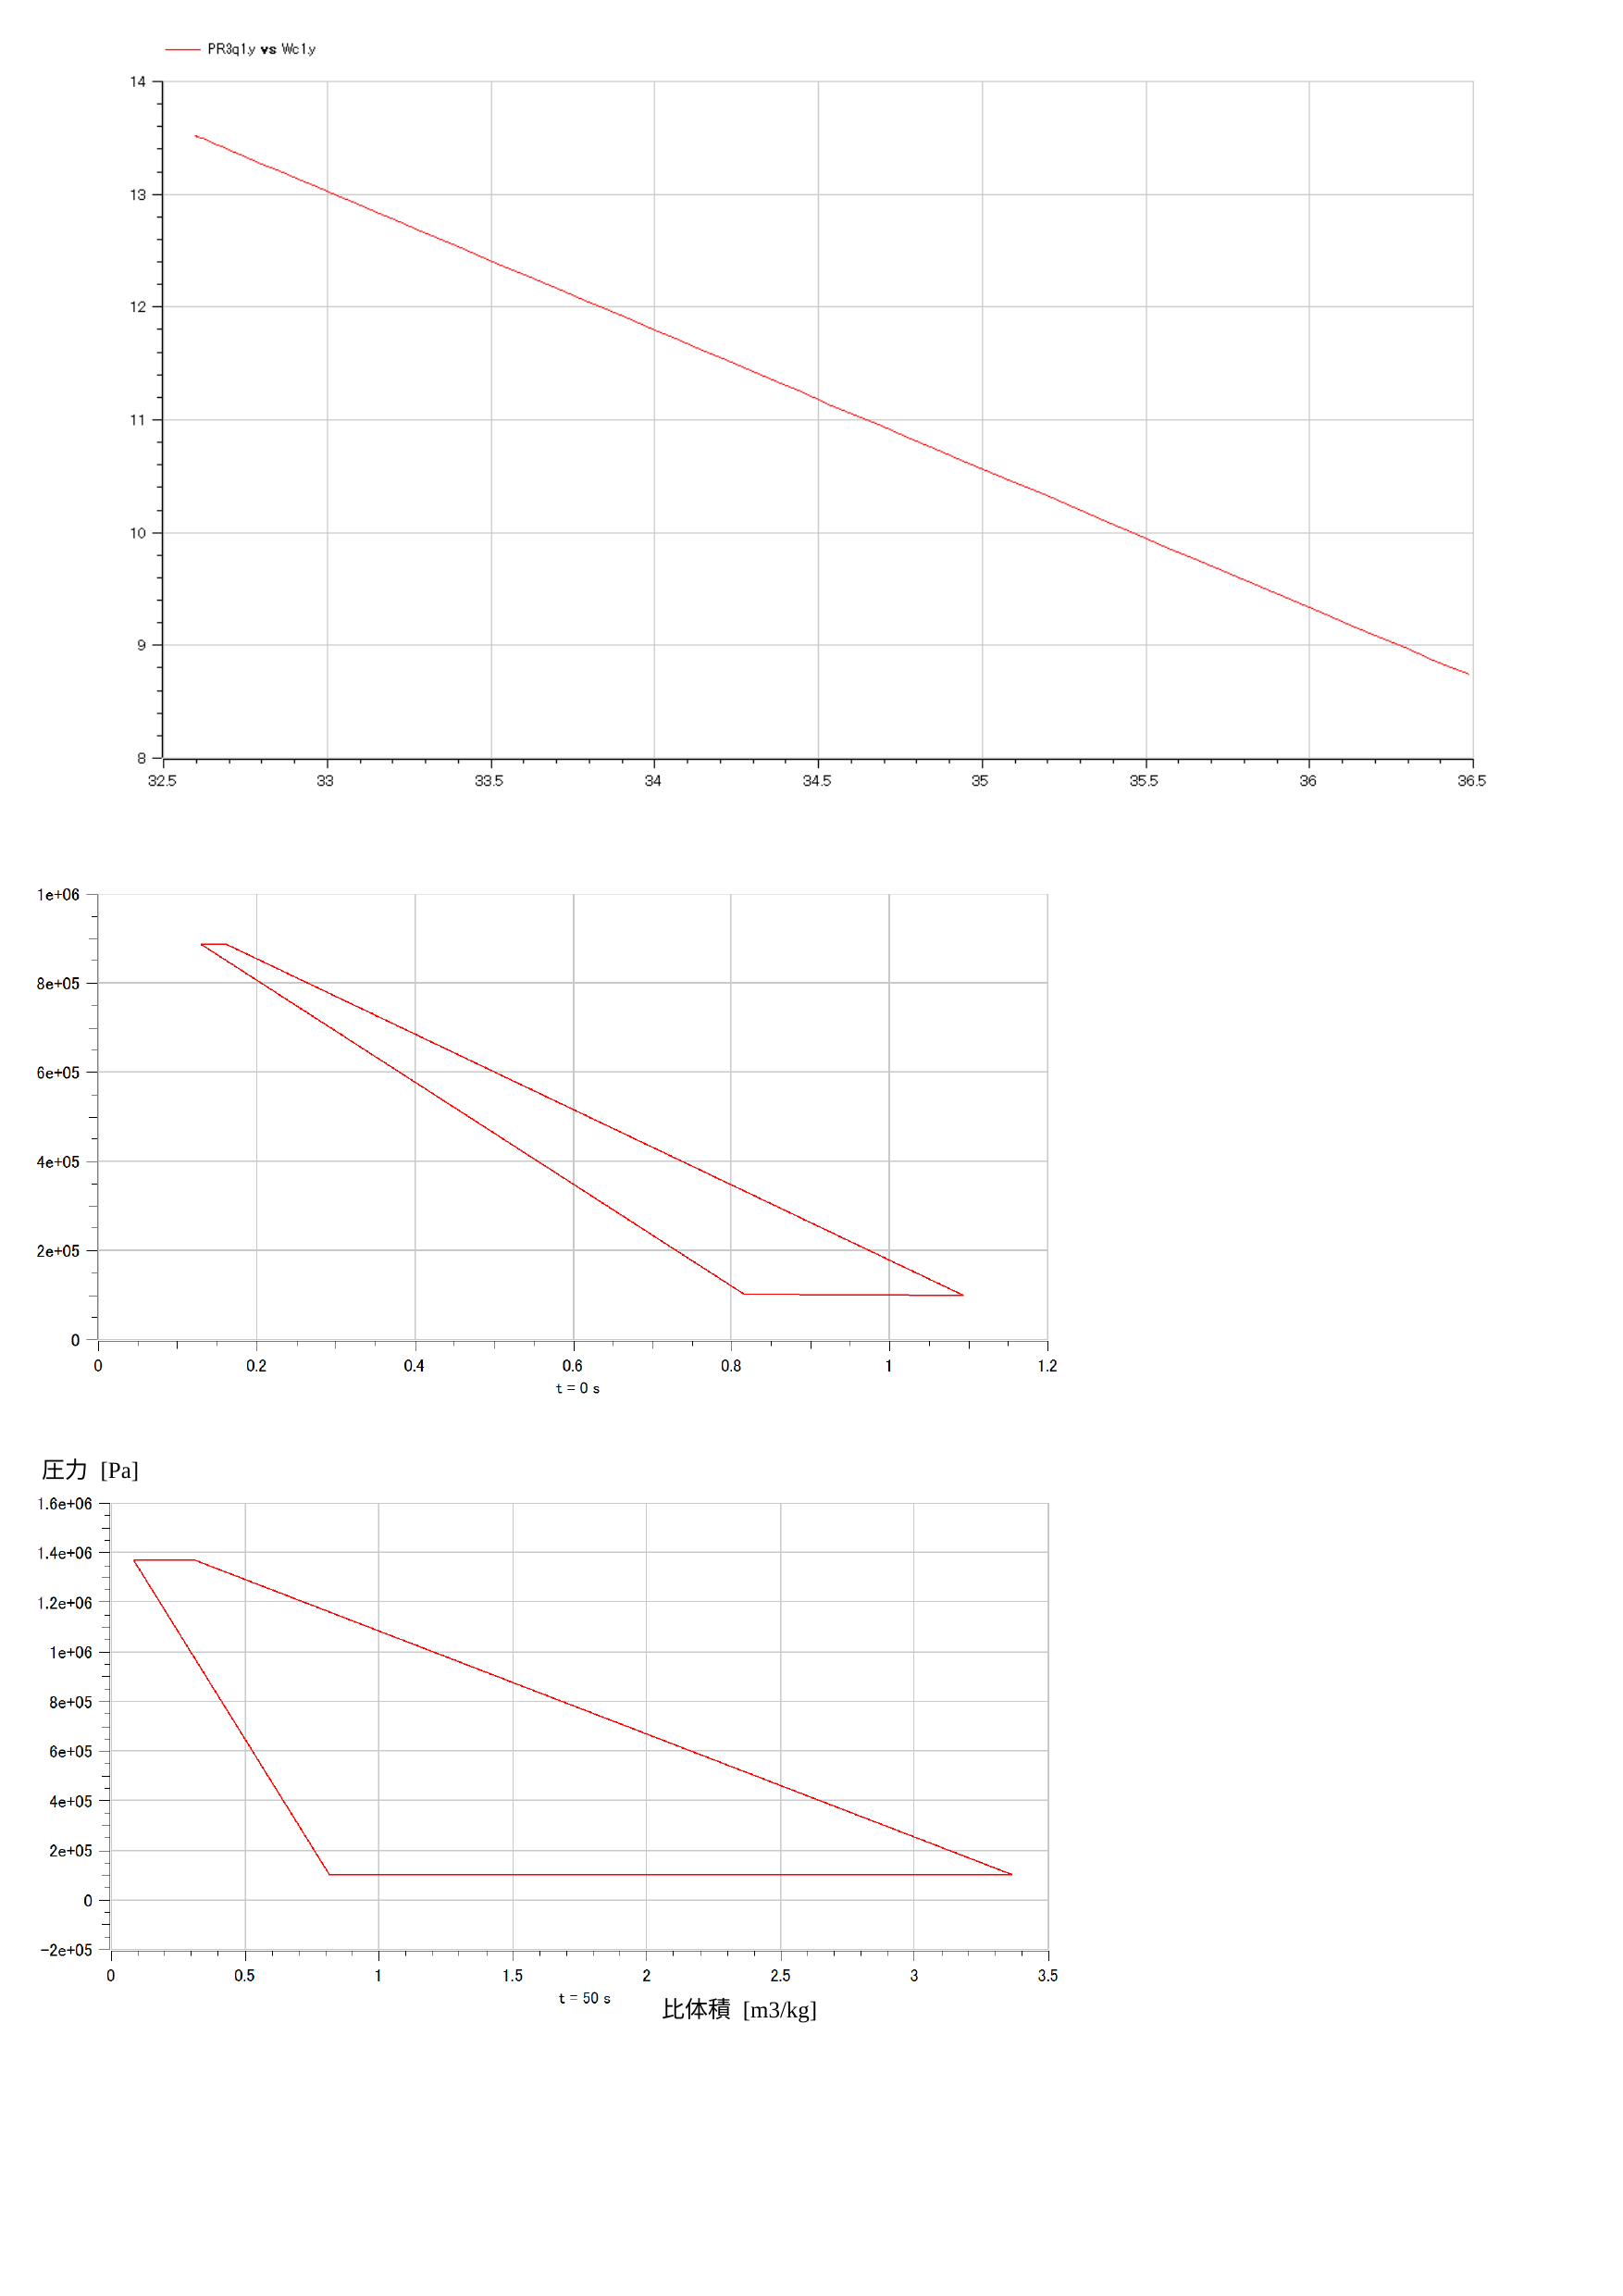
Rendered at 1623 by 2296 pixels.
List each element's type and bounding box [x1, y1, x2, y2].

picture [128, 27, 1495, 793]
picture [714, 2000, 723, 2004]
picture [27, 873, 1066, 1398]
picture [27, 1478, 1066, 2011]
